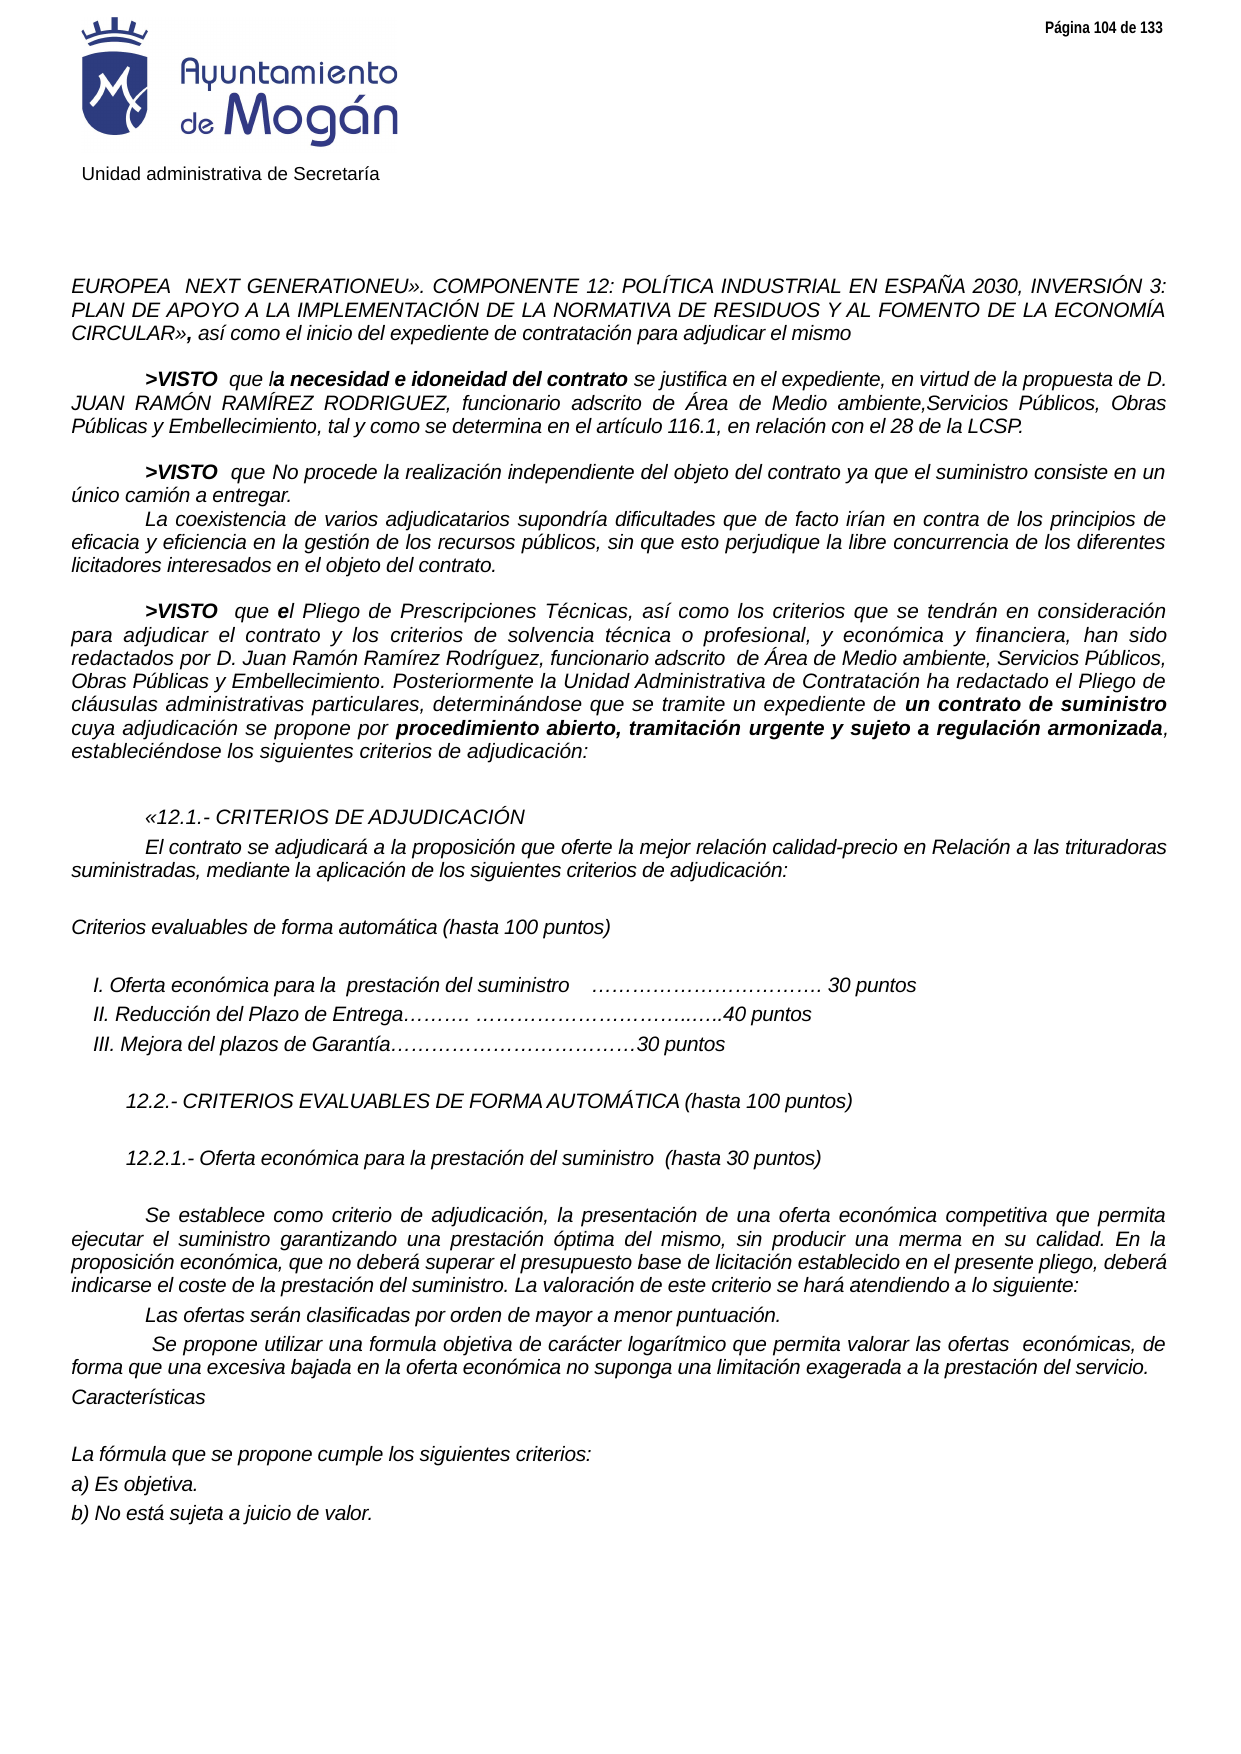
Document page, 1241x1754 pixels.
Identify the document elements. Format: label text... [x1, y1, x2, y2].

text >VISTO que No procede la realización independiente del objeto del contrato ya que el suministro consiste en un único camión a entregar. [71, 461, 1169, 507]
text Características [71, 1385, 1169, 1408]
text b) No está sujeta a juicio de valor. [71, 1502, 1169, 1525]
text El contrato se adjudicará a la proposición que oferte la mejor relación calidad-precio en Relación a las trituradoras suministradas, mediante la aplicación de los siguientes criterios de adjudicación: [71, 835, 1169, 882]
text Se establece como criterio de adjudicación, la presentación de una oferta económica competitiva que permita ejecutar el suministro garantizando una prestación óptima del mismo, sin producir una merma en su calidad. En la proposición económica, que no deberá superar el presupuesto base de licitación establecido en el presente pliego, deberá indicarse el coste de la prestación del suministro. La valoración de este criterio se hará atendiendo a lo siguiente: [71, 1204, 1169, 1297]
text III. Mejora del plazos de Garantía………………………………30 puntos [71, 1032, 1169, 1055]
text Las ofertas serán clasificadas por orden de mayor a menor puntuación. [71, 1303, 1169, 1326]
text Se propone utilizar una formula objetiva de carácter logarítmico que permita valorar las ofertas económicas, de forma que una excesiva bajada en la oferta económica no suponga una limitación exagerada a la prestación del servicio. [71, 1333, 1169, 1379]
text a) Es objetiva. [71, 1472, 1169, 1495]
text >VISTO que el Pliego de Prescripciones Técnicas, así como los criterios que se tendrán en consideración para adjudicar el contrato y los criterios de solvencia técnica o profesional, y económica y financiera, han sido redactados por D. Juan Ramón Ramírez Rodríguez, funcionario adscrito de Área de Medio ambiente, Servicios Públicos, Obras Públicas y Embellecimiento. Posteriormente la Unidad Administrativa de Contratación ha redactado el Pliego de cláusulas administrativas particulares, determinándose que se tramite un expediente de un contrato de suministro cuya adjudicación se propone por procedimiento abierto, tramitación urgente y sujeto a regulación armonizada, estableciéndose los siguientes criterios de adjudicación: [71, 600, 1169, 763]
text Criterios evaluables de forma automática (hasta 100 puntos) [71, 916, 1169, 939]
text 12.2.1.- Oferta económica para la prestación del suministro (hasta 30 puntos) [71, 1147, 1169, 1170]
text La fórmula que se propone cumple los siguientes criterios: [71, 1443, 1169, 1466]
text «12.1.- CRITERIOS DE ADJUDICACIÓN [71, 806, 1169, 829]
text II. Reducción del Plazo de Entrega………. …………………………..…..40 puntos [71, 1003, 1169, 1026]
text 12.2.- CRITERIOS EVALUABLES DE FORMA AUTOMÁTICA (hasta 100 puntos) [71, 1089, 1169, 1113]
picture [81, 17, 398, 153]
text I. Oferta económica para la prestación del suministro ……………………………. 30 puntos [71, 973, 1169, 996]
text >VISTO que la necesidad e idoneidad del contrato se justifica en el expediente, en virtud de la propuesta de D. JUAN RAMÓN RAMÍREZ RODRIGUEZ, funcionario adscrito de Área de Medio ambiente,Servicios Públicos, Obras Públicas y Embellecimiento, tal y como se determina en el artículo 116.1, en relación con el 28 de la LCSP. [71, 368, 1169, 437]
text La coexistencia de varios adjudicatarios supondría dificultades que de facto irían en contra de los principios de eficacia y eficiencia en la gestión de los recursos públicos, sin que esto perjudique la libre concurrencia de los diferentes licitadores interesados en el objeto del contrato. [71, 507, 1169, 577]
text EUROPEA NEXT GENERATIONEU». COMPONENTE 12: POLÍTICA INDUSTRIAL EN ESPAÑA 2030, INVERSIÓN 3: PLAN DE APOYO A LA IMPLEMENTACIÓN DE LA NORMATIVA DE RESIDUOS Y AL FOMENTO DE LA ECONOMÍA CIRCULAR», así como el inicio del expediente de contratación para adjudicar el mismo [71, 275, 1169, 344]
